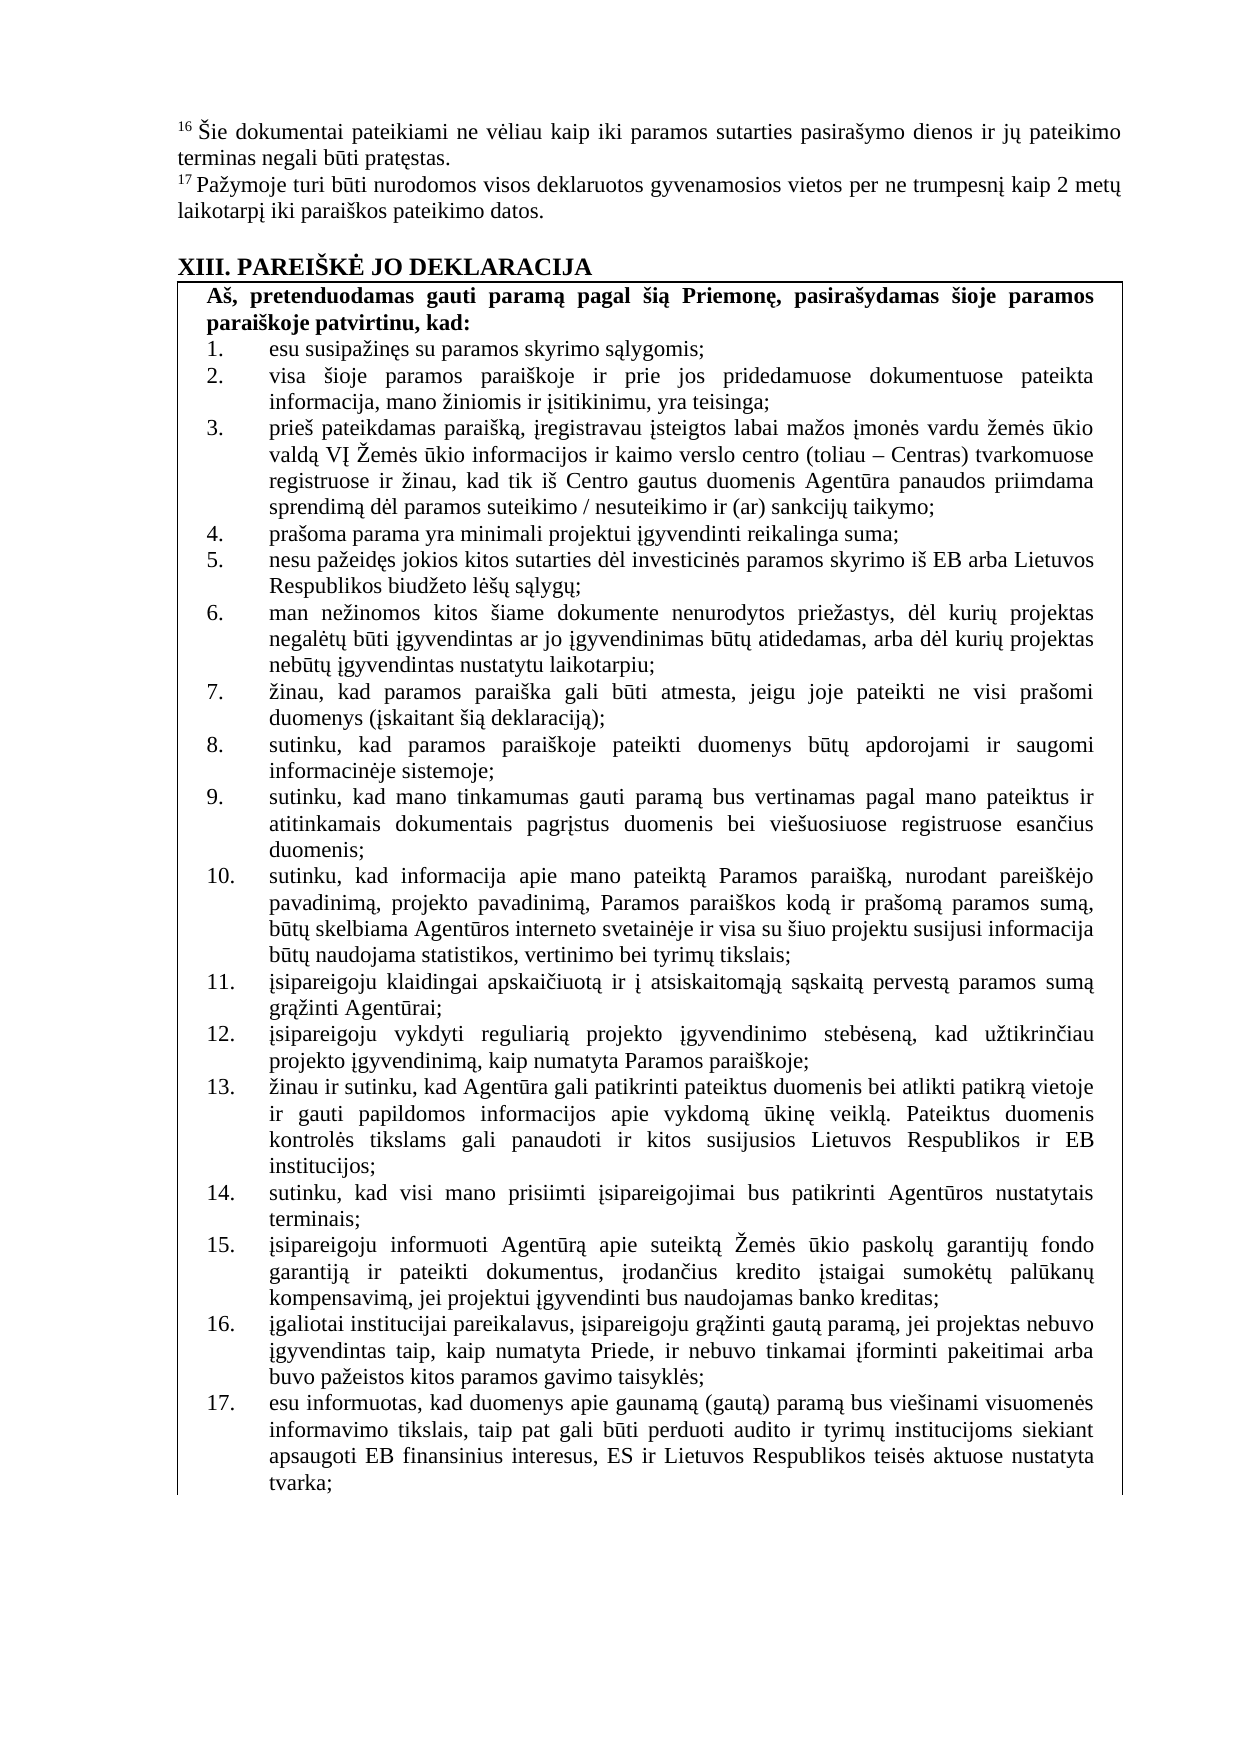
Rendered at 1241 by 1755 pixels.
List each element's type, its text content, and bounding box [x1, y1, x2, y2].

table_cell 9. sutinku, kad mano tinkamumas gauti paramą bus vertinamas pagal mano pateiktus ir atitinkamais dokumentais pagrįstus duomenis bei viešuosiuose registruose esančius duomenis; [178, 783, 1122, 862]
table_cell 15. įsipareigoju informuoti Agentūrą apie suteiktą Žemės ūkio paskolų garantijų fondo garantiją ir pateikti dokumentus, įrodančius kredito įstaigai sumokėtų palūkanų kompensavimą, jei projektui įgyvendinti bus naudojamas banko kreditas; [178, 1231, 1122, 1310]
table_cell 4. prašoma parama yra minimali projektui įgyvendinti reikalinga suma; [178, 520, 1122, 546]
table_cell 11. įsipareigoju klaidingai apskaičiuotą ir į atsiskaitomąją sąskaitą pervestą paramos sumą grąžinti Agentūrai; [178, 968, 1122, 1021]
table_cell 13. žinau ir sutinku, kad Agentūra gali patikrinti pateiktus duomenis bei atlikti patikrą vietoje ir gauti papildomos informacijos apie vykdomą ūkinę veiklą. Pateiktus duomenis kontrolės tikslams gali panaudoti ir kitos susijusios Lietuvos Respublikos ir EB institucijos; [178, 1073, 1122, 1179]
table_cell 5. nesu pažeidęs jokios kitos sutarties dėl investicinės paramos skyrimo iš EB arba Lietuvos Respublikos biudžeto lėšų sąlygų; [178, 546, 1122, 599]
table_cell 7. žinau, kad paramos paraiška gali būti atmesta, jeigu joje pateikti ne visi prašomi duomenys (įskaitant šią deklaraciją); [178, 678, 1122, 731]
table_cell 12. įsipareigoju vykdyti reguliarią projekto įgyvendinimo stebėseną, kad užtikrinčiau projekto įgyvendinimą, kaip numatyta Paramos paraiškoje; [178, 1021, 1122, 1073]
table_cell 3. prieš pateikdamas paraišką, įregistravau įsteigtos labai mažos įmonės vardu žemės ūkio valdą VĮ Žemės ūkio informacijos ir kaimo verslo centro (toliau – Centras) tvarkomuose registruose ir žinau, kad tik iš Centro gautus duomenis Agentūra panaudos priimdama sprendimą dėl paramos suteikimo / nesuteikimo ir (ar) sankcijų taikymo; [178, 414, 1122, 520]
table_cell 2. visa šioje paramos paraiškoje ir prie jos pridedamuose dokumentuose pateikta informacija, mano žiniomis ir įsitikinimu, yra teisinga; [178, 362, 1122, 414]
table_cell 14. sutinku, kad visi mano prisiimti įsipareigojimai bus patikrinti Agentūros nustatytais terminais; [178, 1179, 1122, 1231]
table_header Aš, pretenduodamas gauti paramą pagal šią Priemonę, pasirašydamas šioje paramos paraiškoje patvirtinu, kad: [178, 283, 1122, 335]
text 17 Pažymoje turi būti nurodomos visos deklaruotos gyvenamosios vietos per ne trumpesnį kaip 2 metų laikotarpį iki paraiškos pateikimo datos. [177, 171, 1122, 223]
text 16 Šie dokumentai pateikiami ne vėliau kaip iki paramos sutarties pasirašymo dienos ir jų pateikimo terminas negali būti pratęstas. [177, 118, 1122, 171]
table_cell 1. esu susipažinęs su paramos skyrimo sąlygomis; [178, 335, 1122, 362]
table_cell 10. sutinku, kad informacija apie mano pateiktą Paramos paraišką, nurodant pareiškėjo pavadinimą, projekto pavadinimą, Paramos paraiškos kodą ir prašomą paramos sumą, būtų skelbiama Agentūros interneto svetainėje ir visa su šiuo projektu susijusi informacija būtų naudojama statistikos, vertinimo bei tyrimų tikslais; [178, 863, 1122, 968]
table_cell 16. įgaliotai institucijai pareikalavus, įsipareigoju grąžinti gautą paramą, jei projektas nebuvo įgyvendintas taip, kaip numatyta Priede, ir nebuvo tinkamai įforminti pakeitimai arba buvo pažeistos kitos paramos gavimo taisyklės; [178, 1310, 1122, 1389]
table_cell 17. esu informuotas, kad duomenys apie gaunamą (gautą) paramą bus viešinami visuomenės informavimo tikslais, taip pat gali būti perduoti audito ir tyrimų institucijoms siekiant apsaugoti EB finansinius interesus, ES ir Lietuvos Respublikos teisės aktuose nustatyta tvarka; [178, 1390, 1122, 1495]
table_cell 8. sutinku, kad paramos paraiškoje pateikti duomenys būtų apdorojami ir saugomi informacinėje sistemoje; [178, 731, 1122, 783]
text XIII. PAREIŠKĖ JO DEKLARACIJA [177, 252, 1122, 281]
table_cell 6. man nežinomos kitos šiame dokumente nenurodytos priežastys, dėl kurių projektas negalėtų būti įgyvendintas ar jo įgyvendinimas būtų atidedamas, arba dėl kurių projektas nebūtų įgyvendintas nustatytu laikotarpiu; [178, 599, 1122, 678]
